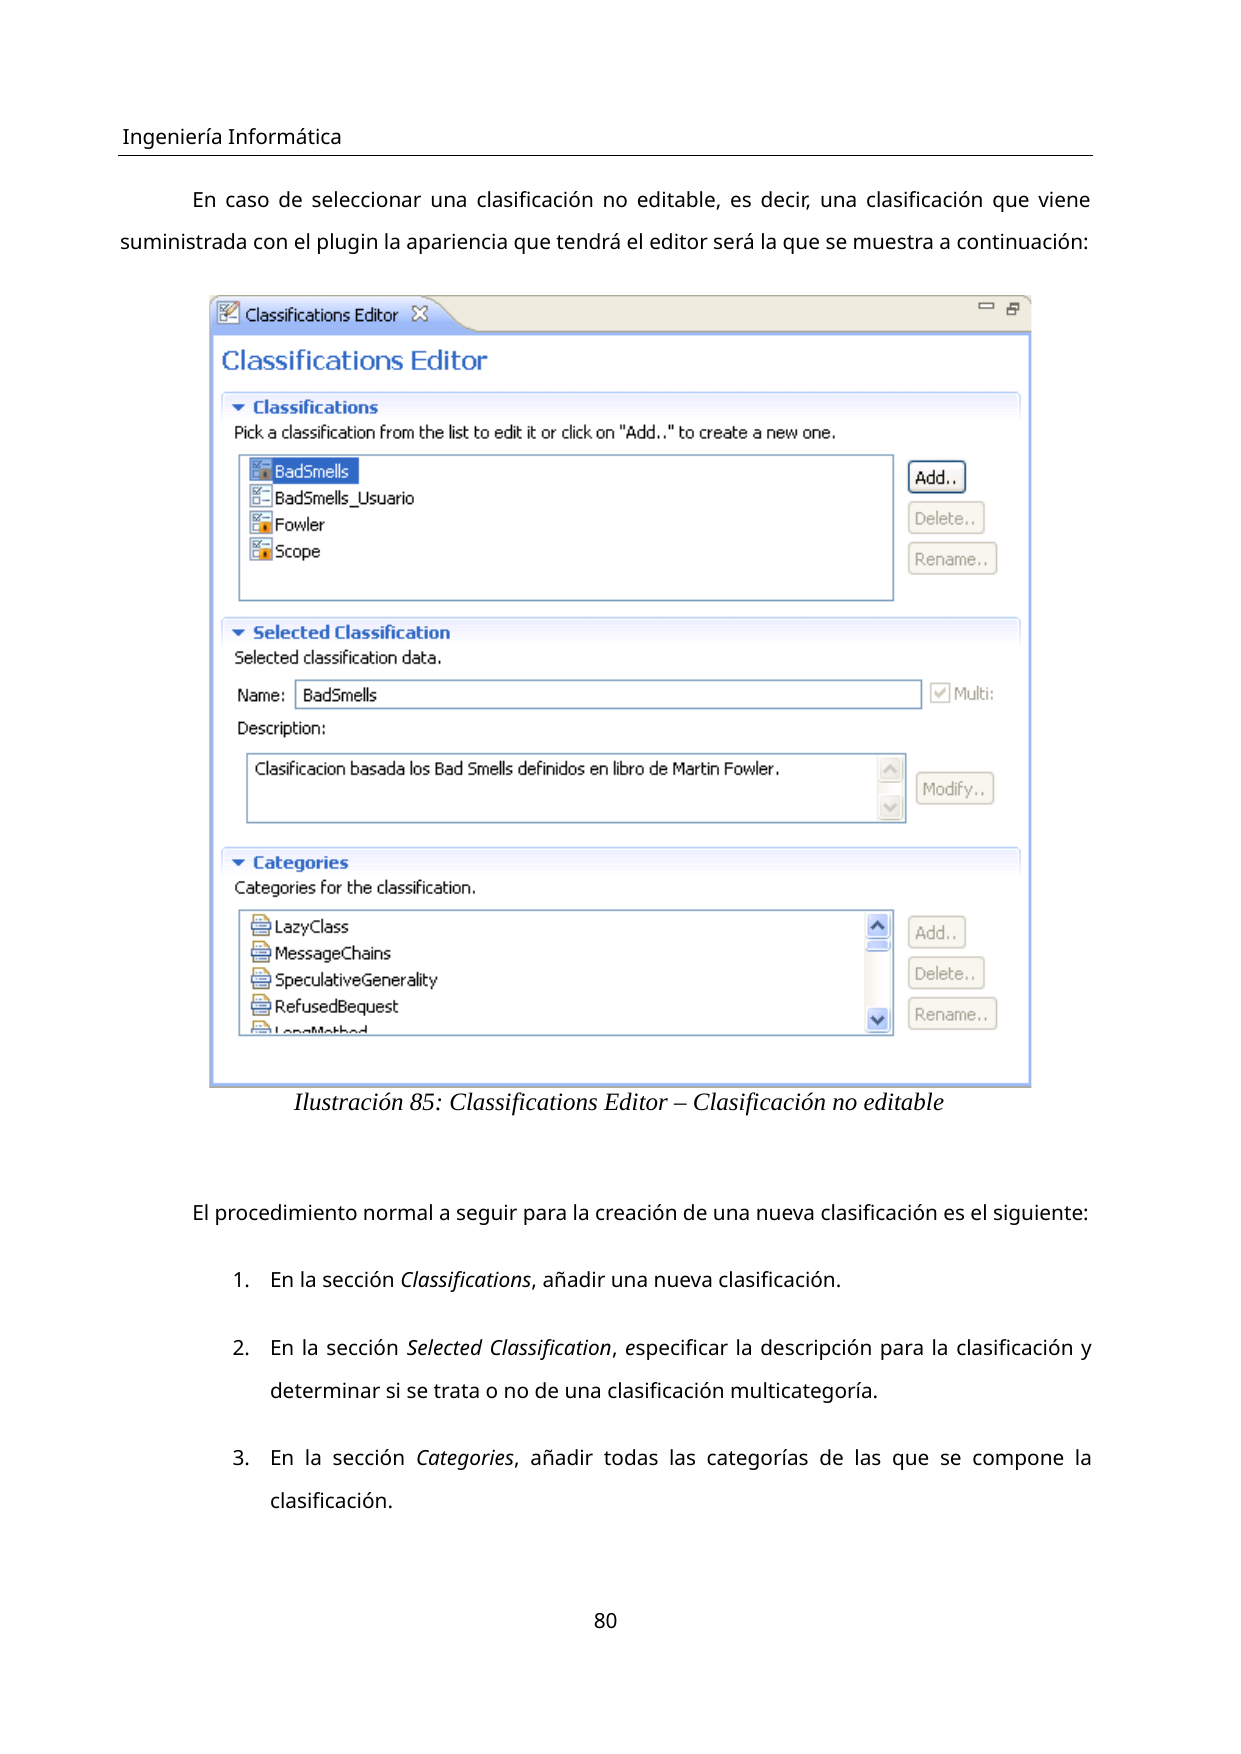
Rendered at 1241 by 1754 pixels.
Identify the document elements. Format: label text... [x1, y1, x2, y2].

list En la sección Classifications, añadir una nueva clasificación. [232, 1266, 1093, 1294]
text Ilustración 85: Classifications Editor – Clasificación no editable [209, 1088, 1031, 1116]
list En la sección Selected Classification, especificar la descripción para la clasificación y determinar si se trata o no de una clasificación multicategoría. [232, 1333, 1093, 1404]
text El procedimiento normal a seguir para la creación de una nueva clasificación es el siguiente: [120, 1198, 1093, 1226]
text En caso de seleccionar una clasificación no editable, es decir, una clasificación que viene suministrada con el plugin la apariencia que tendrá el editor será la que se muestra a continuación: [120, 185, 1093, 256]
picture [209, 295, 1032, 1088]
list En la sección Categories, añadir todas las categorías de las que se compone la clasificación. [232, 1443, 1093, 1514]
